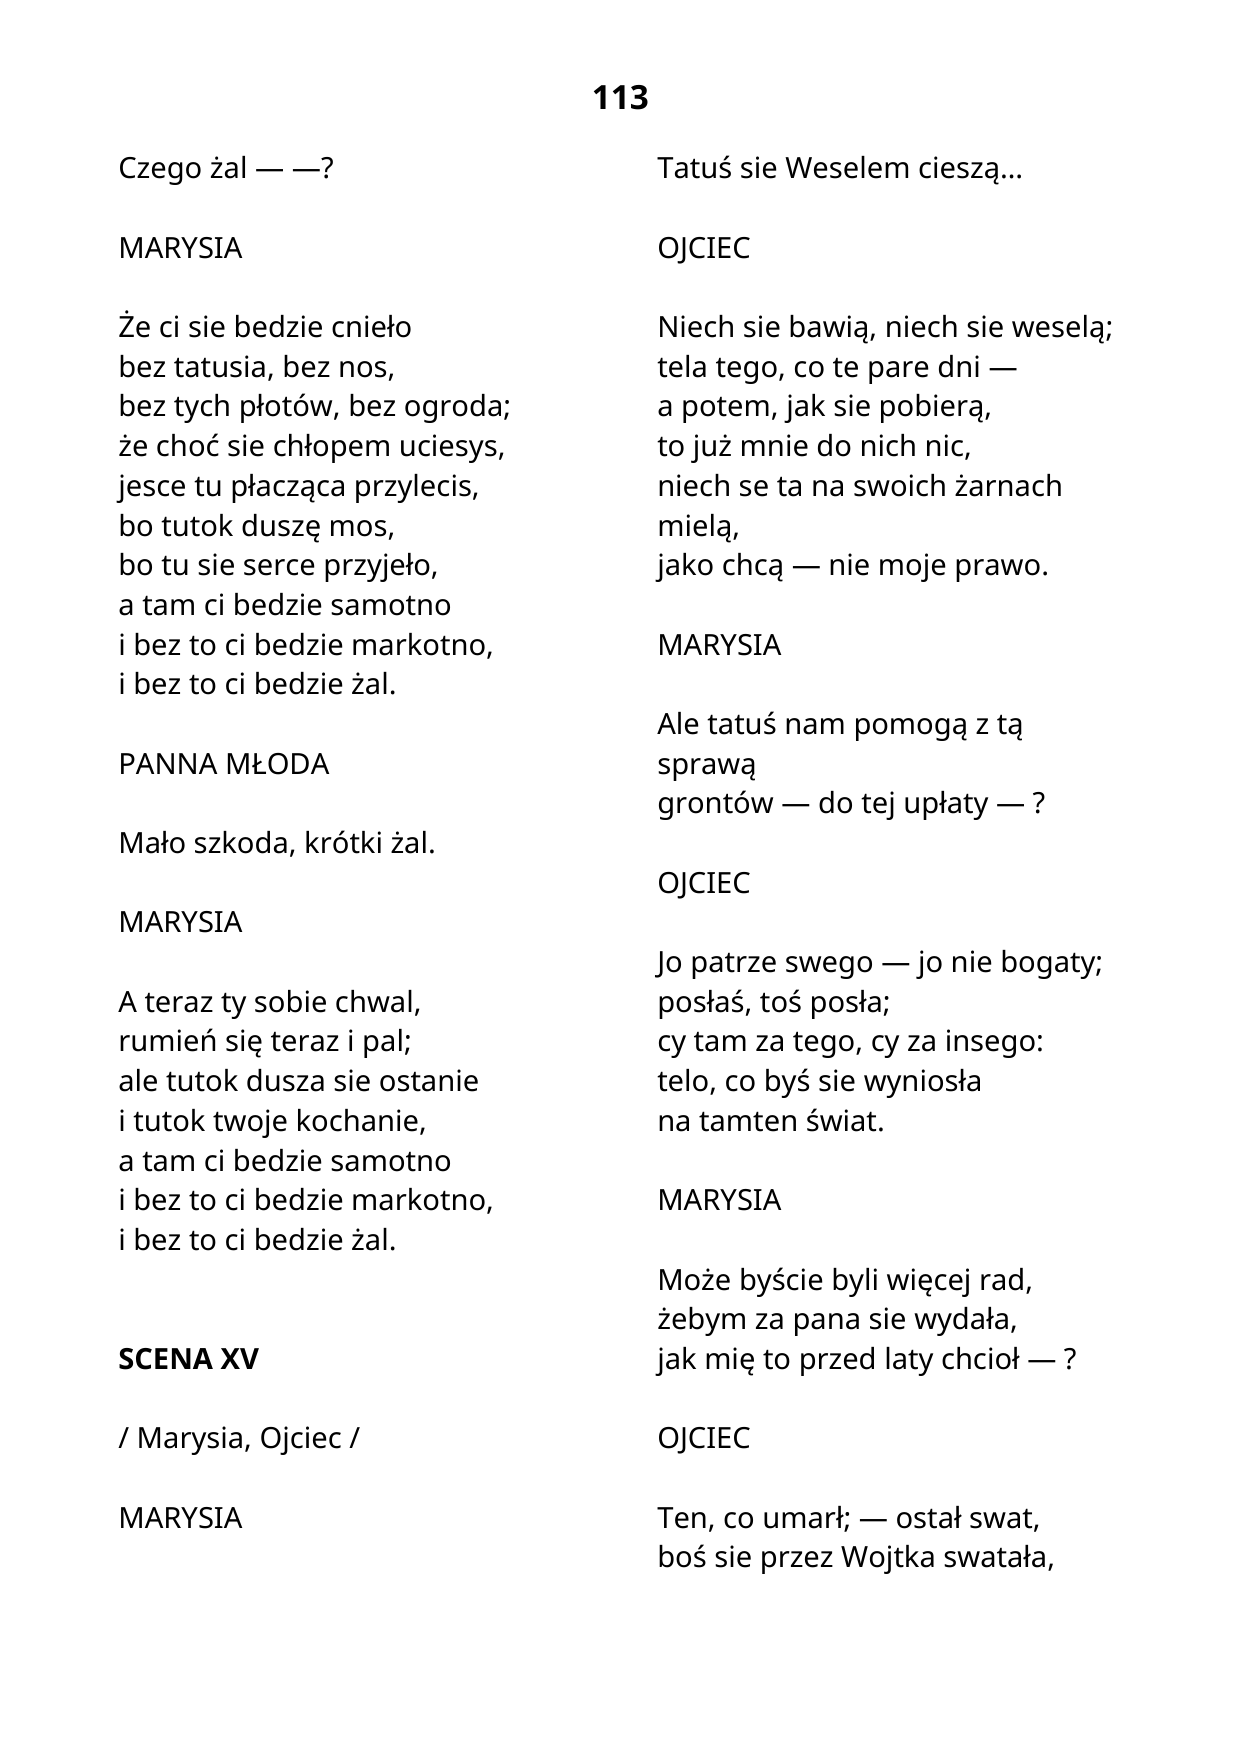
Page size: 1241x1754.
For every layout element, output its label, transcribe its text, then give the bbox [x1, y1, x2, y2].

text SCENA XV [118, 1338, 583, 1378]
text a potem, jak sie pobierą, [657, 386, 1122, 425]
text posłaś, toś posła; [657, 981, 1122, 1021]
text na tamten świat. [657, 1100, 1122, 1140]
text Niech sie bawią, niech sie weselą; [657, 306, 1122, 346]
text żebym za pana sie wydała, [657, 1298, 1122, 1338]
text Ten, co umarł; — ostał swat, [657, 1497, 1122, 1537]
text grontów — do tej upłaty — ? [657, 783, 1122, 822]
text i bez to ci bedzie żal. [118, 1219, 583, 1259]
text że choć sie chłopem uciesys, [118, 425, 583, 465]
text OJCIEC [657, 862, 1122, 902]
text bez tych płotów, bez ogroda; [118, 386, 583, 425]
text Że ci sie bedzie cnieło [118, 306, 583, 346]
text tela tego, co te pare dni — [657, 346, 1122, 386]
text MARYSIA [118, 902, 583, 941]
text i bez to ci bedzie żal. [118, 663, 583, 703]
text rumień się teraz i pal; [118, 1021, 583, 1060]
text MARYSIA [118, 1497, 583, 1537]
text bez tatusia, bez nos, [118, 346, 583, 386]
text i bez to ci bedzie markotno, [118, 624, 583, 663]
text Ale tatuś nam pomogą z tą sprawą [657, 703, 1122, 783]
text niech se ta na swoich żarnach mielą, [657, 465, 1122, 544]
text jako chcą — nie moje prawo. [657, 544, 1122, 584]
text jesce tu płacząca przylecis, [118, 465, 583, 505]
text Mało szkoda, krótki żal. [118, 822, 583, 862]
text Może byście byli więcej rad, [657, 1259, 1122, 1298]
text Tatuś sie Weselem cieszą… [657, 148, 1122, 187]
text / Marysia, Ojciec / [118, 1418, 583, 1457]
text Jo patrze swego — jo nie bogaty; [657, 941, 1122, 981]
text MARYSIA [118, 227, 583, 267]
text Czego żal — —? [118, 148, 583, 187]
text cy tam za tego, cy za insego: [657, 1021, 1122, 1060]
text a tam ci bedzie samotno [118, 1140, 583, 1179]
text telo, co byś sie wyniosła [657, 1060, 1122, 1100]
text OJCIEC [657, 1418, 1122, 1457]
text bo tu sie serce przyjeło, [118, 544, 583, 584]
text PANNA MŁODA [118, 743, 583, 783]
text MARYSIA [657, 624, 1122, 663]
text A teraz ty sobie chwal, [118, 981, 583, 1021]
text a tam ci bedzie samotno [118, 584, 583, 624]
text boś sie przez Wojtka swatała, [657, 1537, 1122, 1576]
text to już mnie do nich nic, [657, 425, 1122, 465]
text OJCIEC [657, 227, 1122, 267]
text bo tutok duszę mos, [118, 505, 583, 544]
text i bez to ci bedzie markotno, [118, 1179, 583, 1219]
text MARYSIA [657, 1179, 1122, 1219]
text i tutok twoje kochanie, [118, 1100, 583, 1140]
text ale tutok dusza sie ostanie [118, 1060, 583, 1100]
text jak mię to przed laty chcioł — ? [657, 1338, 1122, 1378]
